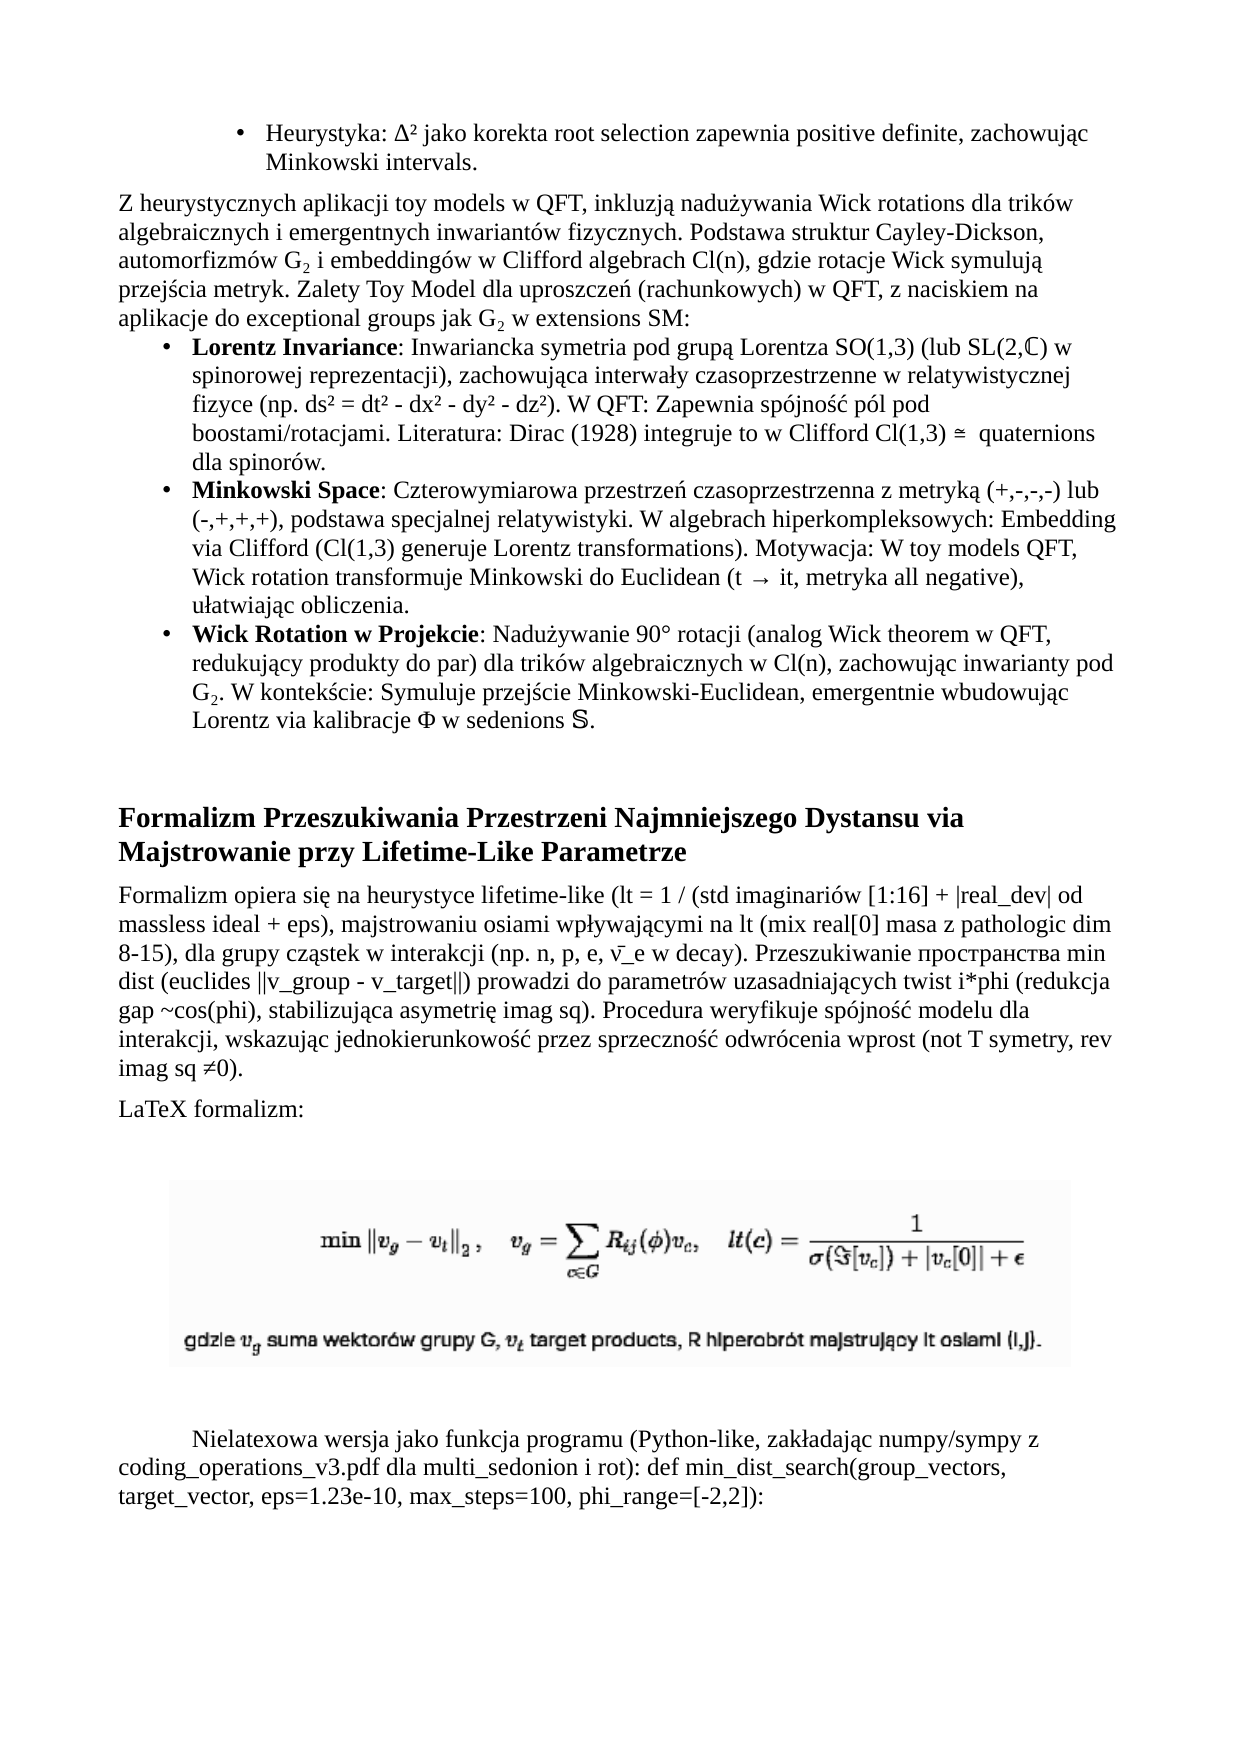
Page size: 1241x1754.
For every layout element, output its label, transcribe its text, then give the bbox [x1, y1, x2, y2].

subtitle Formalizm Przeszukiwania Przestrzeni Najmniejszego Dystansu via Majstrowanie przy Lifetime-Like Parametrze [118, 801, 1122, 868]
list Wick Rotation w Projekcie: Nadużywanie 90° rotacji (analog Wick theorem w QFT, redukujący produkty do par) dla trików algebraicznych w Cl(n), zachowując inwarianty pod G₂. W kontekście: Symuluje przejście Minkowski-Euclidean, emergentnie wbudowując Lorentz via kalibracje Φ w sedenions 𝕊. [162, 619, 1122, 734]
text LaTeX formalizm: [118, 1094, 1122, 1123]
picture [169, 1180, 1071, 1367]
text Z heurystycznych aplikacji toy models w QFT, inkluzją nadużywania Wick rotations dla trików algebraicznych i emergentnych inwariantów fizycznych. Podstawa struktur Cayley-Dickson, automorfizmów G₂ i embeddingów w Clifford algebrach Cl(n), gdzie rotacje Wick symulują przejścia metryk. Zalety Toy Model dla uproszczeń (rachunkowych) w QFT, z naciskiem na aplikacje do exceptional groups jak G₂ w extensions SM: [118, 188, 1122, 332]
list Lorentz Invariance: Inwariancka symetria pod grupą Lorentza SO(1,3) (lub SL(2,ℂ) w spinorowej reprezentacji), zachowująca interwały czasoprzestrzenne w relatywistycznej fizyce (np. ds² = dt² - dx² - dy² - dz²). W QFT: Zapewnia spójność pól pod boostami/rotacjami. Literatura: Dirac (1928) integruje to w Clifford Cl(1,3) ≅ quaternions dla spinorów. [162, 332, 1122, 476]
text Formalizm opiera się na heurystyce lifetime-like (lt = 1 / (std imaginariów [1:16] + |real_dev| od massless ideal + eps), majstrowaniu osiami wpływającymi na lt (mix real[0] masa z pathologic dim 8-15), dla grupy cząstek w interakcji (np. n, p, e, ν̄_e w decay). Przeszukiwanie пространства min dist (euclides ||v_group - v_target||) prowadzi do parametrów uzasadniających twist i*phi (redukcja gap ~cos(phi), stabilizująca asymetrię imag sq). Procedura weryfikuje spójność modelu dla interakcji, wskazując jednokierunkowość przez sprzeczność odwrócenia wprost (not T symetry, rev imag sq ≠0). [118, 880, 1122, 1081]
list Heurystyka: Δ² jako korekta root selection zapewnia positive definite, zachowując Minkowski intervals. [236, 118, 1122, 176]
list Minkowski Space: Czterowymiarowa przestrzeń czasoprzestrzenna z metryką (+,-,-,-) lub (-,+,+,+), podstawa specjalnej relatywistyki. W algebrach hiperkompleksowych: Embedding via Clifford (Cl(1,3) generuje Lorentz transformations). Motywacja: W toy models QFT, Wick rotation transformuje Minkowski do Euclidean (t → it, metryka all negative), ułatwiając obliczenia. [162, 476, 1122, 619]
text Nielatexowa wersja jako funkcja programu (Python-like, zakładając numpy/sympy z coding_operations_v3.pdf dla multi_sedonion i rot): def min_dist_search(group_vectors, target_vector, eps=1.23e-10, max_steps=100, phi_range=[-2,2]): [118, 1424, 1122, 1510]
